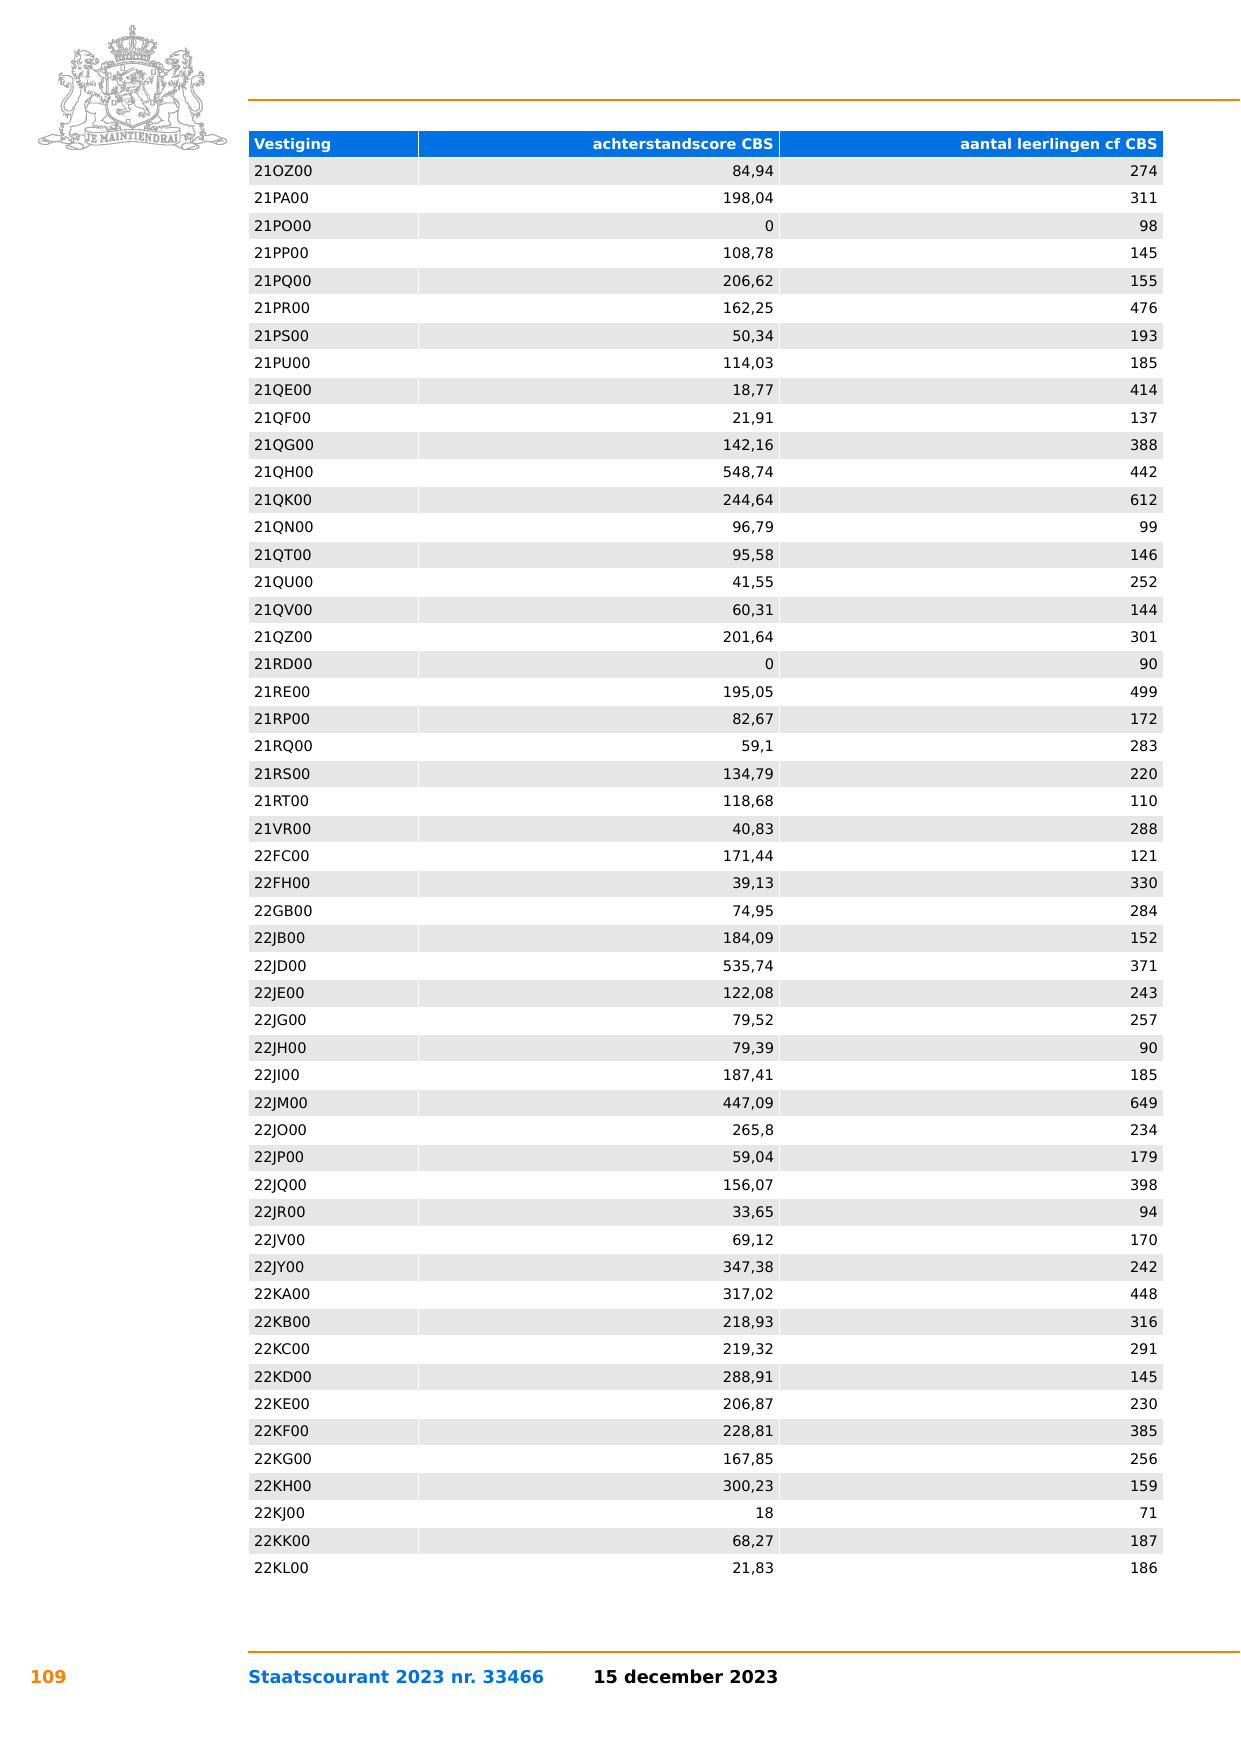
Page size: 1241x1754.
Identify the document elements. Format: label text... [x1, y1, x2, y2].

table_cell 206,87 [419, 1391, 779, 1417]
table_cell 301 [780, 624, 1163, 650]
table_cell 22FH00 [249, 871, 418, 897]
table_cell 316 [780, 1309, 1163, 1335]
table_cell 159 [780, 1473, 1163, 1500]
table_header achterstandscore CBS [419, 131, 779, 157]
table_cell 21RS00 [249, 761, 418, 787]
table_cell 110 [780, 789, 1163, 815]
table_cell 22JR00 [249, 1199, 418, 1226]
table_cell 274 [780, 158, 1163, 185]
table_cell 184,09 [419, 925, 779, 952]
table_cell 185 [780, 350, 1163, 376]
table_cell 122,08 [419, 980, 779, 1007]
table_cell 21PQ00 [249, 268, 418, 294]
table_cell 162,25 [419, 295, 779, 322]
table_cell 234 [780, 1117, 1163, 1143]
table_cell 94 [780, 1199, 1163, 1226]
table_cell 220 [780, 761, 1163, 787]
table_cell 40,83 [419, 816, 779, 842]
table_cell 155 [780, 268, 1163, 294]
table_cell 74,95 [419, 898, 779, 924]
table_header aantal leerlingen cf CBS [780, 131, 1163, 157]
table_cell 612 [780, 487, 1163, 513]
table_cell 442 [780, 460, 1163, 486]
table_cell 22JH00 [249, 1035, 418, 1061]
table_cell 22JO00 [249, 1117, 418, 1143]
table_cell 288 [780, 816, 1163, 842]
table_cell 21QF00 [249, 405, 418, 431]
picture [38, 25, 227, 150]
table_cell 187,41 [419, 1063, 779, 1089]
table_cell 311 [780, 186, 1163, 212]
table_cell 265,8 [419, 1117, 779, 1143]
table_cell 21QN00 [249, 515, 418, 541]
table_cell 137 [780, 405, 1163, 431]
table_cell 146 [780, 542, 1163, 568]
table_cell 18,77 [419, 378, 779, 404]
table_cell 172 [780, 706, 1163, 733]
table_cell 60,31 [419, 597, 779, 623]
table_cell 142,16 [419, 432, 779, 459]
table_cell 22JM00 [249, 1090, 418, 1116]
table_cell 291 [780, 1336, 1163, 1363]
table_cell 22JD00 [249, 953, 418, 979]
table_cell 330 [780, 871, 1163, 897]
table_cell 300,23 [419, 1473, 779, 1500]
table_cell 398 [780, 1172, 1163, 1198]
table_cell 195,05 [419, 679, 779, 705]
table_cell 256 [780, 1446, 1163, 1472]
table_cell 21RD00 [249, 651, 418, 678]
table_cell 50,34 [419, 323, 779, 349]
table_cell 145 [780, 241, 1163, 267]
table_cell 317,02 [419, 1282, 779, 1308]
table_cell 22JB00 [249, 925, 418, 952]
table_cell 21,83 [419, 1556, 779, 1582]
table_cell 82,67 [419, 706, 779, 733]
table_cell 22KG00 [249, 1446, 418, 1472]
table_cell 21QK00 [249, 487, 418, 513]
table_cell 79,52 [419, 1008, 779, 1034]
table_cell 230 [780, 1391, 1163, 1417]
table_cell 41,55 [419, 569, 779, 596]
table_cell 649 [780, 1090, 1163, 1116]
table_header Vestiging [249, 131, 418, 157]
table_cell 0 [419, 651, 779, 678]
table_cell 22JV00 [249, 1227, 418, 1253]
table_cell 193 [780, 323, 1163, 349]
table_cell 90 [780, 651, 1163, 678]
table_cell 22KE00 [249, 1391, 418, 1417]
table_cell 201,64 [419, 624, 779, 650]
table_cell 347,38 [419, 1254, 779, 1281]
table_cell 385 [780, 1419, 1163, 1445]
table_cell 186 [780, 1556, 1163, 1582]
table_cell 228,81 [419, 1419, 779, 1445]
table_cell 371 [780, 953, 1163, 979]
table_cell 22JY00 [249, 1254, 418, 1281]
table_cell 535,74 [419, 953, 779, 979]
table_cell 118,68 [419, 789, 779, 815]
table_cell 22GB00 [249, 898, 418, 924]
table_cell 22KF00 [249, 1419, 418, 1445]
table_cell 242 [780, 1254, 1163, 1281]
table_cell 152 [780, 925, 1163, 952]
table_cell 21RP00 [249, 706, 418, 733]
table_cell 114,03 [419, 350, 779, 376]
table_cell 21PR00 [249, 295, 418, 322]
table_cell 21PU00 [249, 350, 418, 376]
table_cell 33,65 [419, 1199, 779, 1226]
table_cell 243 [780, 980, 1163, 1007]
table_cell 198,04 [419, 186, 779, 212]
table_cell 21RT00 [249, 789, 418, 815]
table_cell 170 [780, 1227, 1163, 1253]
table_cell 22KJ00 [249, 1501, 418, 1527]
table_cell 21PS00 [249, 323, 418, 349]
table_cell 134,79 [419, 761, 779, 787]
table_cell 145 [780, 1364, 1163, 1390]
table_cell 22FC00 [249, 843, 418, 869]
table_cell 18 [419, 1501, 779, 1527]
table_cell 21QU00 [249, 569, 418, 596]
table_cell 206,62 [419, 268, 779, 294]
table_cell 476 [780, 295, 1163, 322]
table_cell 59,1 [419, 734, 779, 760]
table_cell 21PO00 [249, 213, 418, 239]
table_cell 144 [780, 597, 1163, 623]
table_cell 121 [780, 843, 1163, 869]
table_cell 22JG00 [249, 1008, 418, 1034]
table_cell 22JP00 [249, 1145, 418, 1171]
table_cell 252 [780, 569, 1163, 596]
table_cell 95,58 [419, 542, 779, 568]
table_cell 22JE00 [249, 980, 418, 1007]
table_cell 21QH00 [249, 460, 418, 486]
table_cell 98 [780, 213, 1163, 239]
table_cell 499 [780, 679, 1163, 705]
table_cell 21VR00 [249, 816, 418, 842]
table_cell 185 [780, 1063, 1163, 1089]
table_cell 21OZ00 [249, 158, 418, 185]
table_cell 39,13 [419, 871, 779, 897]
table_cell 68,27 [419, 1528, 779, 1554]
table_cell 21QZ00 [249, 624, 418, 650]
table_cell 244,64 [419, 487, 779, 513]
table_cell 22KL00 [249, 1556, 418, 1582]
table_cell 22KK00 [249, 1528, 418, 1554]
table_cell 22KB00 [249, 1309, 418, 1335]
table_cell 388 [780, 432, 1163, 459]
table_cell 21,91 [419, 405, 779, 431]
table_cell 22JQ00 [249, 1172, 418, 1198]
table_cell 71 [780, 1501, 1163, 1527]
table_cell 99 [780, 515, 1163, 541]
table_cell 219,32 [419, 1336, 779, 1363]
table_cell 22KA00 [249, 1282, 418, 1308]
table_cell 22KC00 [249, 1336, 418, 1363]
table_cell 21PP00 [249, 241, 418, 267]
table_cell 21QG00 [249, 432, 418, 459]
table_cell 21RQ00 [249, 734, 418, 760]
table_cell 179 [780, 1145, 1163, 1171]
table_cell 448 [780, 1282, 1163, 1308]
table_cell 96,79 [419, 515, 779, 541]
table_cell 84,94 [419, 158, 779, 185]
table_cell 283 [780, 734, 1163, 760]
table_cell 22JI00 [249, 1063, 418, 1089]
table_cell 257 [780, 1008, 1163, 1034]
table_cell 21QT00 [249, 542, 418, 568]
table_cell 21QE00 [249, 378, 418, 404]
table_cell 79,39 [419, 1035, 779, 1061]
table_cell 22KH00 [249, 1473, 418, 1500]
table_cell 156,07 [419, 1172, 779, 1198]
table_cell 21PA00 [249, 186, 418, 212]
table_cell 21QV00 [249, 597, 418, 623]
table_cell 548,74 [419, 460, 779, 486]
table_cell 447,09 [419, 1090, 779, 1116]
table_cell 171,44 [419, 843, 779, 869]
table_cell 288,91 [419, 1364, 779, 1390]
table_cell 0 [419, 213, 779, 239]
table_cell 21RE00 [249, 679, 418, 705]
table_cell 167,85 [419, 1446, 779, 1472]
table_cell 108,78 [419, 241, 779, 267]
table_cell 414 [780, 378, 1163, 404]
table_cell 90 [780, 1035, 1163, 1061]
table_cell 69,12 [419, 1227, 779, 1253]
table_cell 59,04 [419, 1145, 779, 1171]
table_cell 187 [780, 1528, 1163, 1554]
table_cell 22KD00 [249, 1364, 418, 1390]
table_cell 218,93 [419, 1309, 779, 1335]
table_cell 284 [780, 898, 1163, 924]
